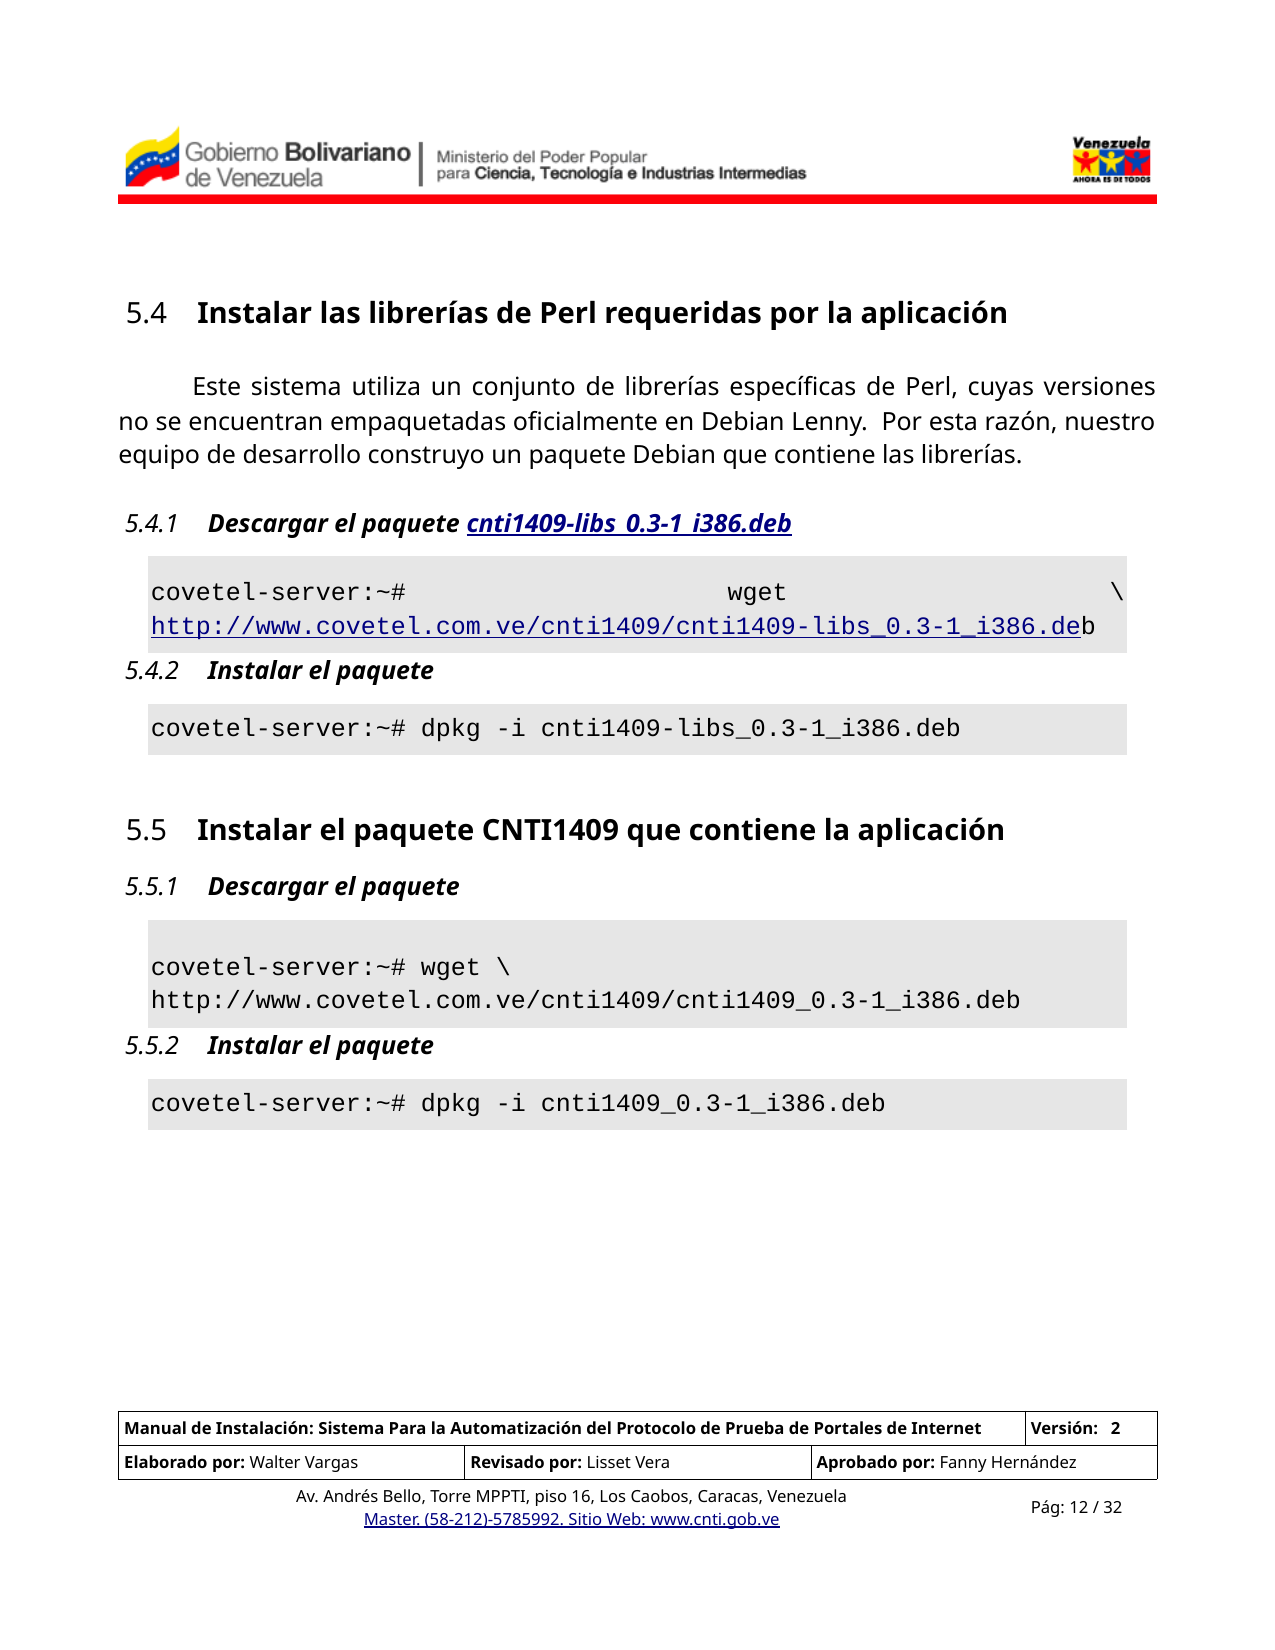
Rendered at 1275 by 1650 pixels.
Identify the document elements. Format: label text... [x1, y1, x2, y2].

subtitle Instalar el paquete CNTI1409 que contiene la aplicación [118, 809, 1157, 849]
text http://www.covetel.com.ve/cnti1409/cnti1409_0.3-1_i386.deb [148, 982, 1127, 1019]
subtitle Instalar el paquete [118, 653, 1157, 687]
text covetel-server:~# dpkg -i cnti1409_0.3-1_i386.deb [148, 1079, 1127, 1122]
subtitle Descargar el paquete cnti1409-libs_0.3-1_i386.deb [118, 505, 1157, 539]
text covetel-server:~# wget \ [148, 920, 1127, 982]
text covetel-server:~# dpkg -i cnti1409-libs_0.3-1_i386.deb [148, 704, 1127, 747]
text covetel-server:~# wget \ http://www.covetel.com.ve/cnti1409/cnti1409-libs_0.3-1_i386.deb [148, 556, 1127, 645]
subtitle Instalar el paquete [118, 1028, 1157, 1062]
picture [118, 118, 1157, 204]
text Este sistema utiliza un conjunto de librerías específicas de Perl, cuyas versiones no se encuentran empaquetadas oficialmente en Debian Lenny. Por esta razón, nuestro equipo de desarrollo construyo un paquete Debian que contiene las librerías. [118, 352, 1157, 471]
subtitle Instalar las librerías de Perl requeridas por la aplicación [118, 292, 1157, 332]
subtitle Descargar el paquete [118, 869, 1157, 903]
